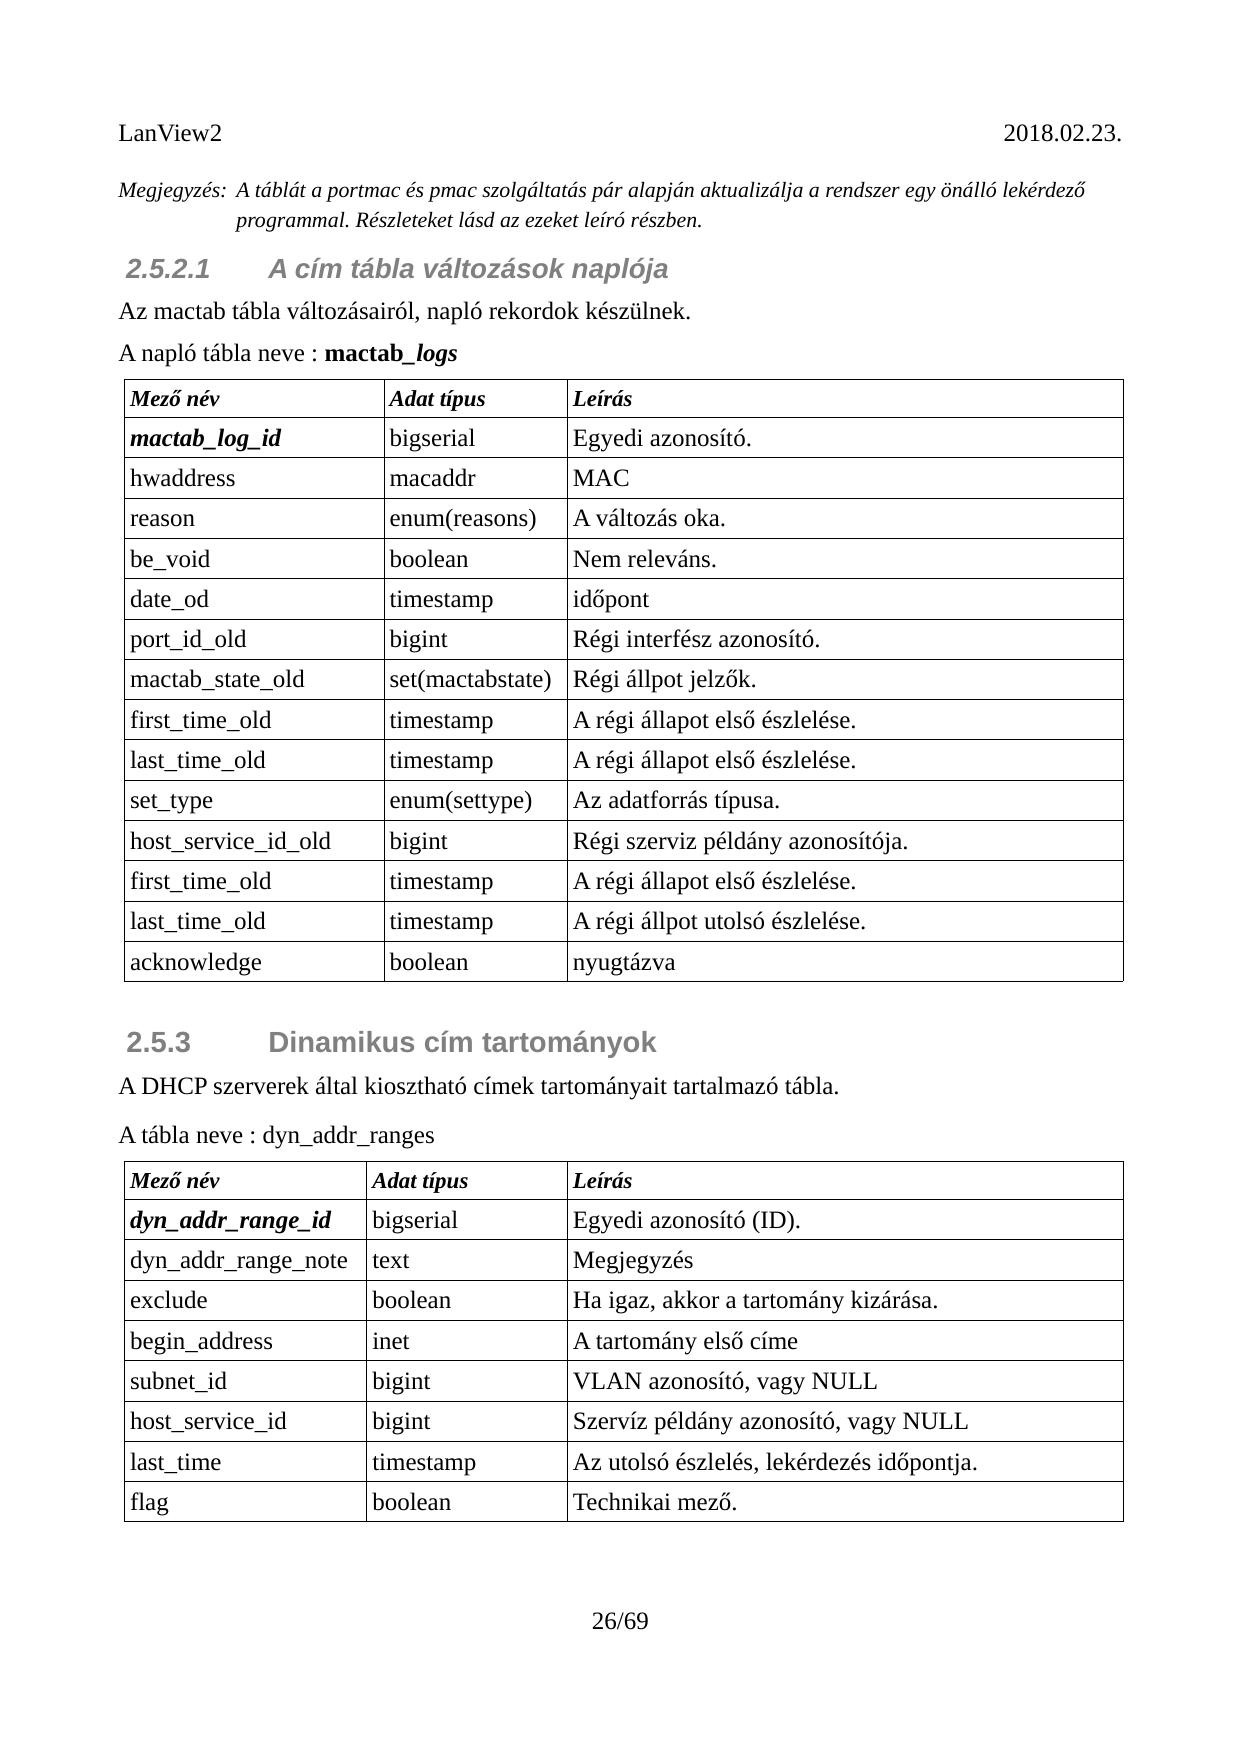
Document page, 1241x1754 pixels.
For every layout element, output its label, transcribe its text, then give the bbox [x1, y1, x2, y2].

table_cell last_time [125, 1442, 366, 1481]
table_cell A régi állapot első észlelése. [568, 740, 1123, 780]
table_header Adat típus [367, 1162, 567, 1199]
table_cell bigint [367, 1402, 567, 1441]
table_cell időpont [568, 579, 1123, 618]
table_cell be_void [125, 539, 384, 578]
table_cell enum(reasons) [385, 499, 567, 538]
table_cell Ha igaz, akkor a tartomány kizárása. [568, 1281, 1123, 1320]
table_cell A változás oka. [568, 499, 1123, 538]
table_header Leírás [568, 380, 1123, 417]
table_cell last_time_old [125, 902, 384, 941]
table_cell timestamp [385, 861, 567, 901]
subtitle Dinamikus cím tartományok [118, 1025, 1122, 1058]
table_cell first_time_old [125, 700, 384, 739]
table_cell Az adatforrás típusa. [568, 781, 1123, 820]
text A napló tábla neve : mactab_logs [118, 338, 1122, 366]
table_cell boolean [367, 1482, 567, 1521]
table_cell date_od [125, 579, 384, 618]
table_cell bigint [367, 1361, 567, 1401]
table_cell first_time_old [125, 861, 384, 901]
table_cell A tartomány első címe [568, 1321, 1123, 1360]
table_cell text [367, 1240, 567, 1279]
table_cell subnet_id [125, 1361, 366, 1401]
text A tábla neve : dyn_addr_ranges [118, 1120, 1122, 1148]
table_cell dyn_addr_range_id [125, 1200, 366, 1239]
table_cell last_time_old [125, 740, 384, 780]
table_cell A régi állapot első észlelése. [568, 861, 1123, 901]
table_cell bigserial [385, 418, 567, 457]
table_cell Szervíz példány azonosító, vagy NULL [568, 1402, 1123, 1441]
table_cell host_service_id_old [125, 821, 384, 860]
table_cell flag [125, 1482, 366, 1521]
table_cell timestamp [385, 579, 567, 618]
table_cell acknowledge [125, 942, 384, 981]
table_cell Régi interfész azonosító. [568, 620, 1123, 659]
table_cell port_id_old [125, 620, 384, 659]
table_header Mező név [125, 380, 384, 417]
table_cell begin_address [125, 1321, 366, 1360]
table_cell Egyedi azonosító. [568, 418, 1123, 457]
table_cell timestamp [367, 1442, 567, 1481]
table_cell Technikai mező. [568, 1482, 1123, 1521]
table_cell mactab_log_id [125, 418, 384, 457]
table_cell set_type [125, 781, 384, 820]
table_cell Régi szerviz példány azonosítója. [568, 821, 1123, 860]
table_cell timestamp [385, 700, 567, 739]
text Megjegyzés: A táblát a portmac és pmac szolgáltatás pár alapján aktualizálja a rendszer egy önálló lekérdező programmal. Részleteket lásd az ezeket leíró részben. [118, 177, 1122, 232]
table_cell VLAN azonosító, vagy NULL [568, 1361, 1123, 1401]
table_cell MAC [568, 458, 1123, 497]
table_cell timestamp [385, 902, 567, 941]
table_cell nyugtázva [568, 942, 1123, 981]
table_cell boolean [385, 539, 567, 578]
table_cell mactab_state_old [125, 660, 384, 699]
table_cell host_service_id [125, 1402, 366, 1441]
table_header Leírás [568, 1162, 1123, 1199]
table_cell boolean [367, 1281, 567, 1320]
table_cell enum(settype) [385, 781, 567, 820]
table_cell bigint [385, 821, 567, 860]
table_cell bigint [385, 620, 567, 659]
table_cell reason [125, 499, 384, 538]
table_cell Nem releváns. [568, 539, 1123, 578]
text Az mactab tábla változásairól, napló rekordok készülnek. [118, 296, 1122, 325]
table_cell A régi állapot első észlelése. [568, 700, 1123, 739]
table_cell dyn_addr_range_note [125, 1240, 366, 1279]
table_cell bigserial [367, 1200, 567, 1239]
table_cell macaddr [385, 458, 567, 497]
table_cell exclude [125, 1281, 366, 1320]
table_cell inet [367, 1321, 567, 1360]
subtitle A cím tábla változások naplója [118, 252, 1122, 284]
table_cell Régi állpot jelzők. [568, 660, 1123, 699]
table_header Adat típus [385, 380, 567, 417]
table_cell hwaddress [125, 458, 384, 497]
text A DHCP szerverek által kiosztható címek tartományait tartalmazó tábla. [118, 1071, 1122, 1099]
table_cell timestamp [385, 740, 567, 780]
table_cell Egyedi azonosító (ID). [568, 1200, 1123, 1239]
table_cell Megjegyzés [568, 1240, 1123, 1279]
table_header Mező név [125, 1162, 366, 1199]
table_cell set(mactabstate) [385, 660, 567, 699]
table_cell A régi állpot utolsó észlelése. [568, 902, 1123, 941]
table_cell boolean [385, 942, 567, 981]
table_cell Az utolsó észlelés, lekérdezés időpontja. [568, 1442, 1123, 1481]
